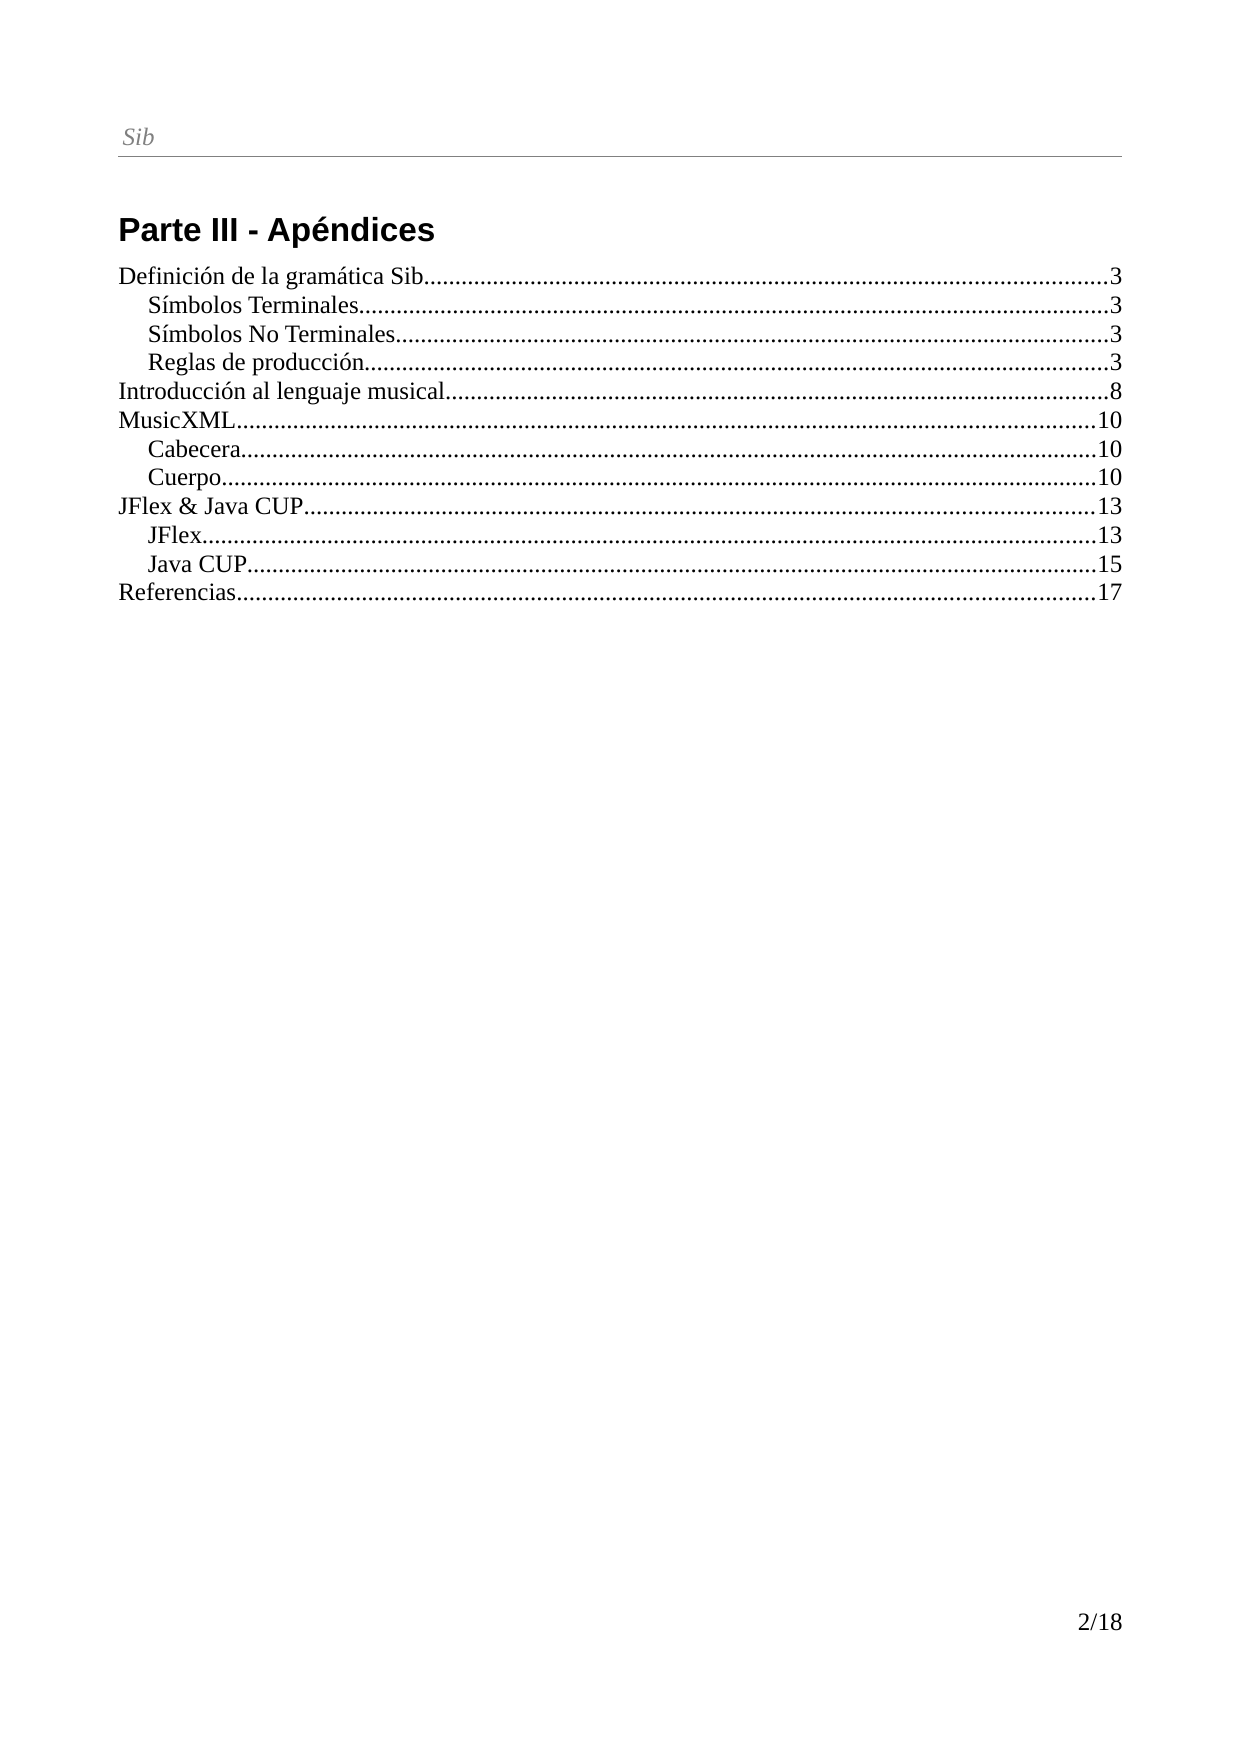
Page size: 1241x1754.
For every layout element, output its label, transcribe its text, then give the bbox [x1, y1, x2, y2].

text JFlex & Java CUP 13 [118, 491, 1122, 520]
text Símbolos Terminales 3 [148, 290, 1122, 319]
subtitle Parte III - Apéndices [118, 210, 1122, 249]
text Definición de la gramática Sib 3 [118, 261, 1122, 290]
text JFlex 13 [148, 520, 1122, 549]
text Referencias 17 [118, 577, 1122, 606]
text Reglas de producción 3 [148, 347, 1122, 376]
text Símbolos No Terminales 3 [148, 319, 1122, 347]
text Introducción al lenguaje musical 8 [118, 376, 1122, 405]
text MusicXML 10 [118, 405, 1122, 434]
text Java CUP 15 [148, 549, 1122, 577]
text Cabecera 10 [148, 434, 1122, 462]
text Cuerpo 10 [148, 462, 1122, 491]
